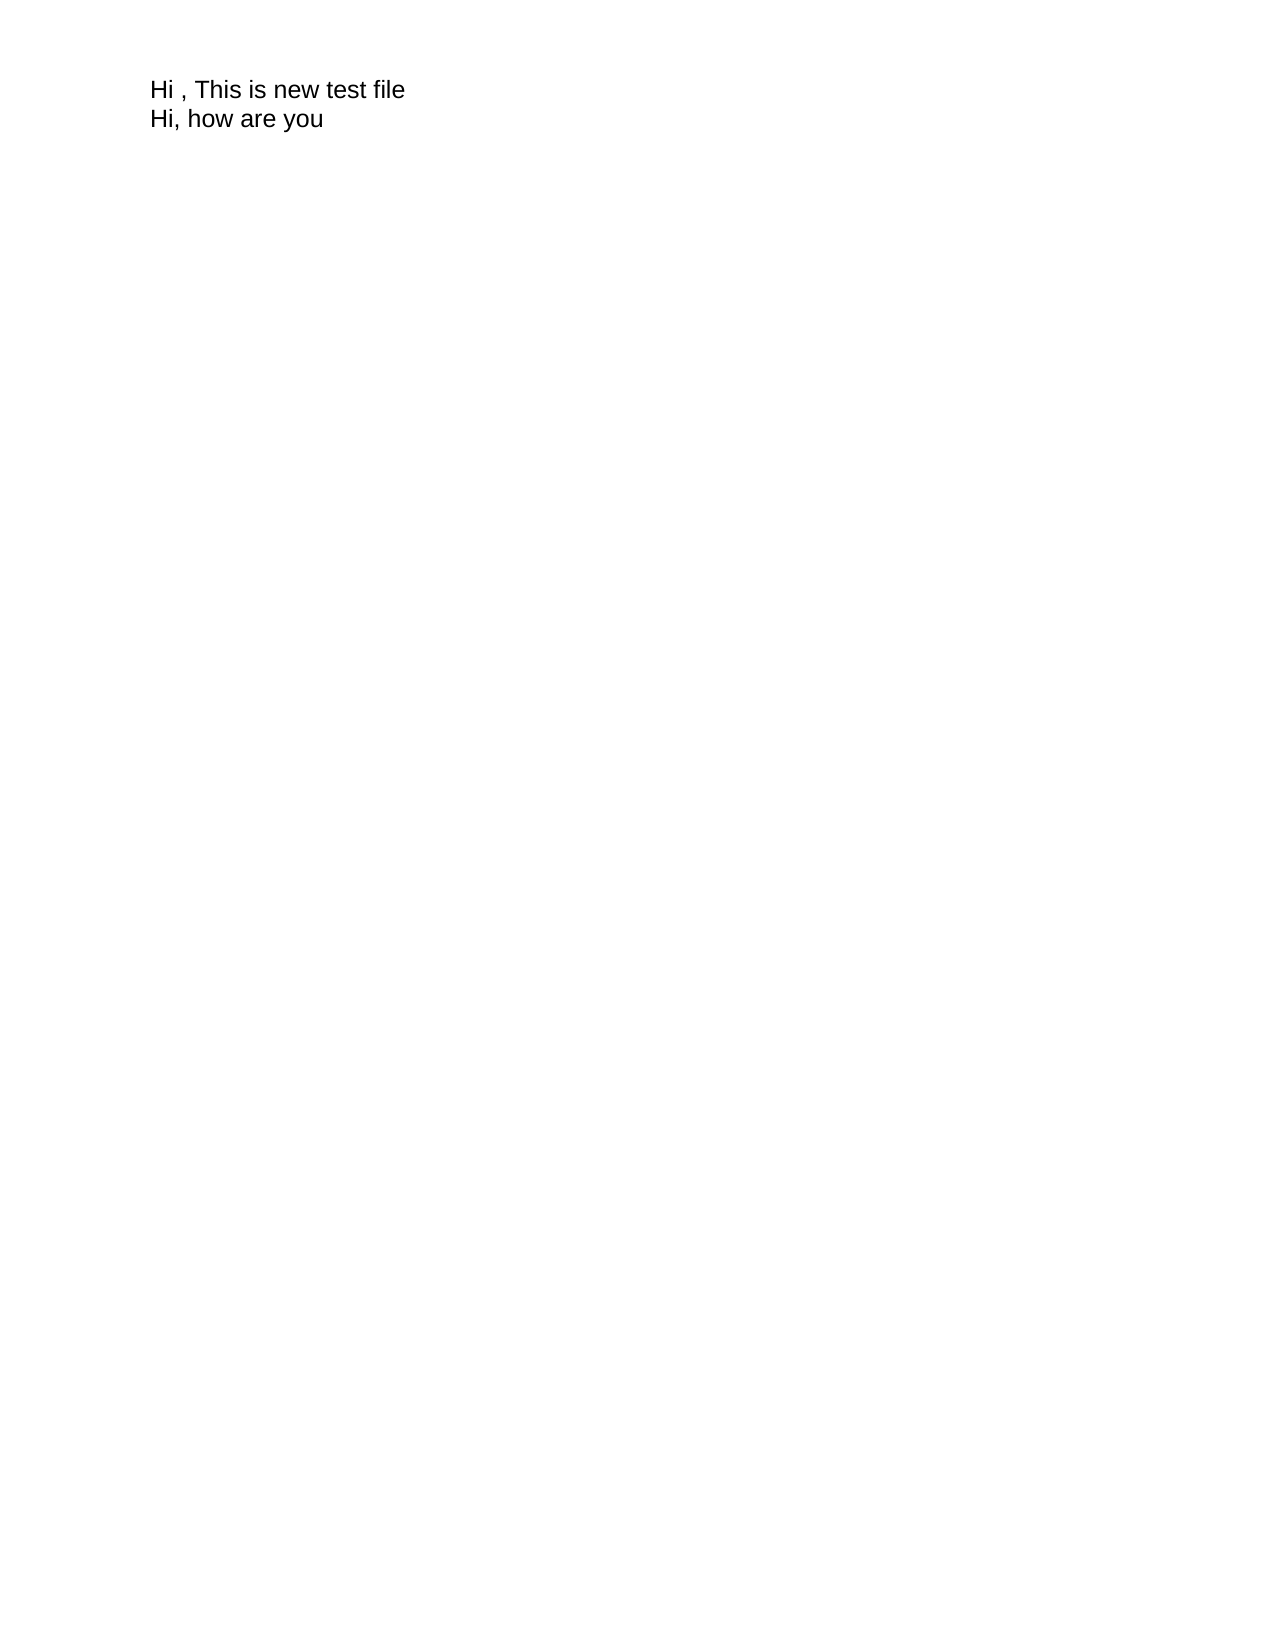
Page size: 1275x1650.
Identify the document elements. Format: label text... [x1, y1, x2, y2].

text Hi, how are you [150, 104, 1125, 132]
text Hi , This is new test file [150, 75, 1125, 104]
